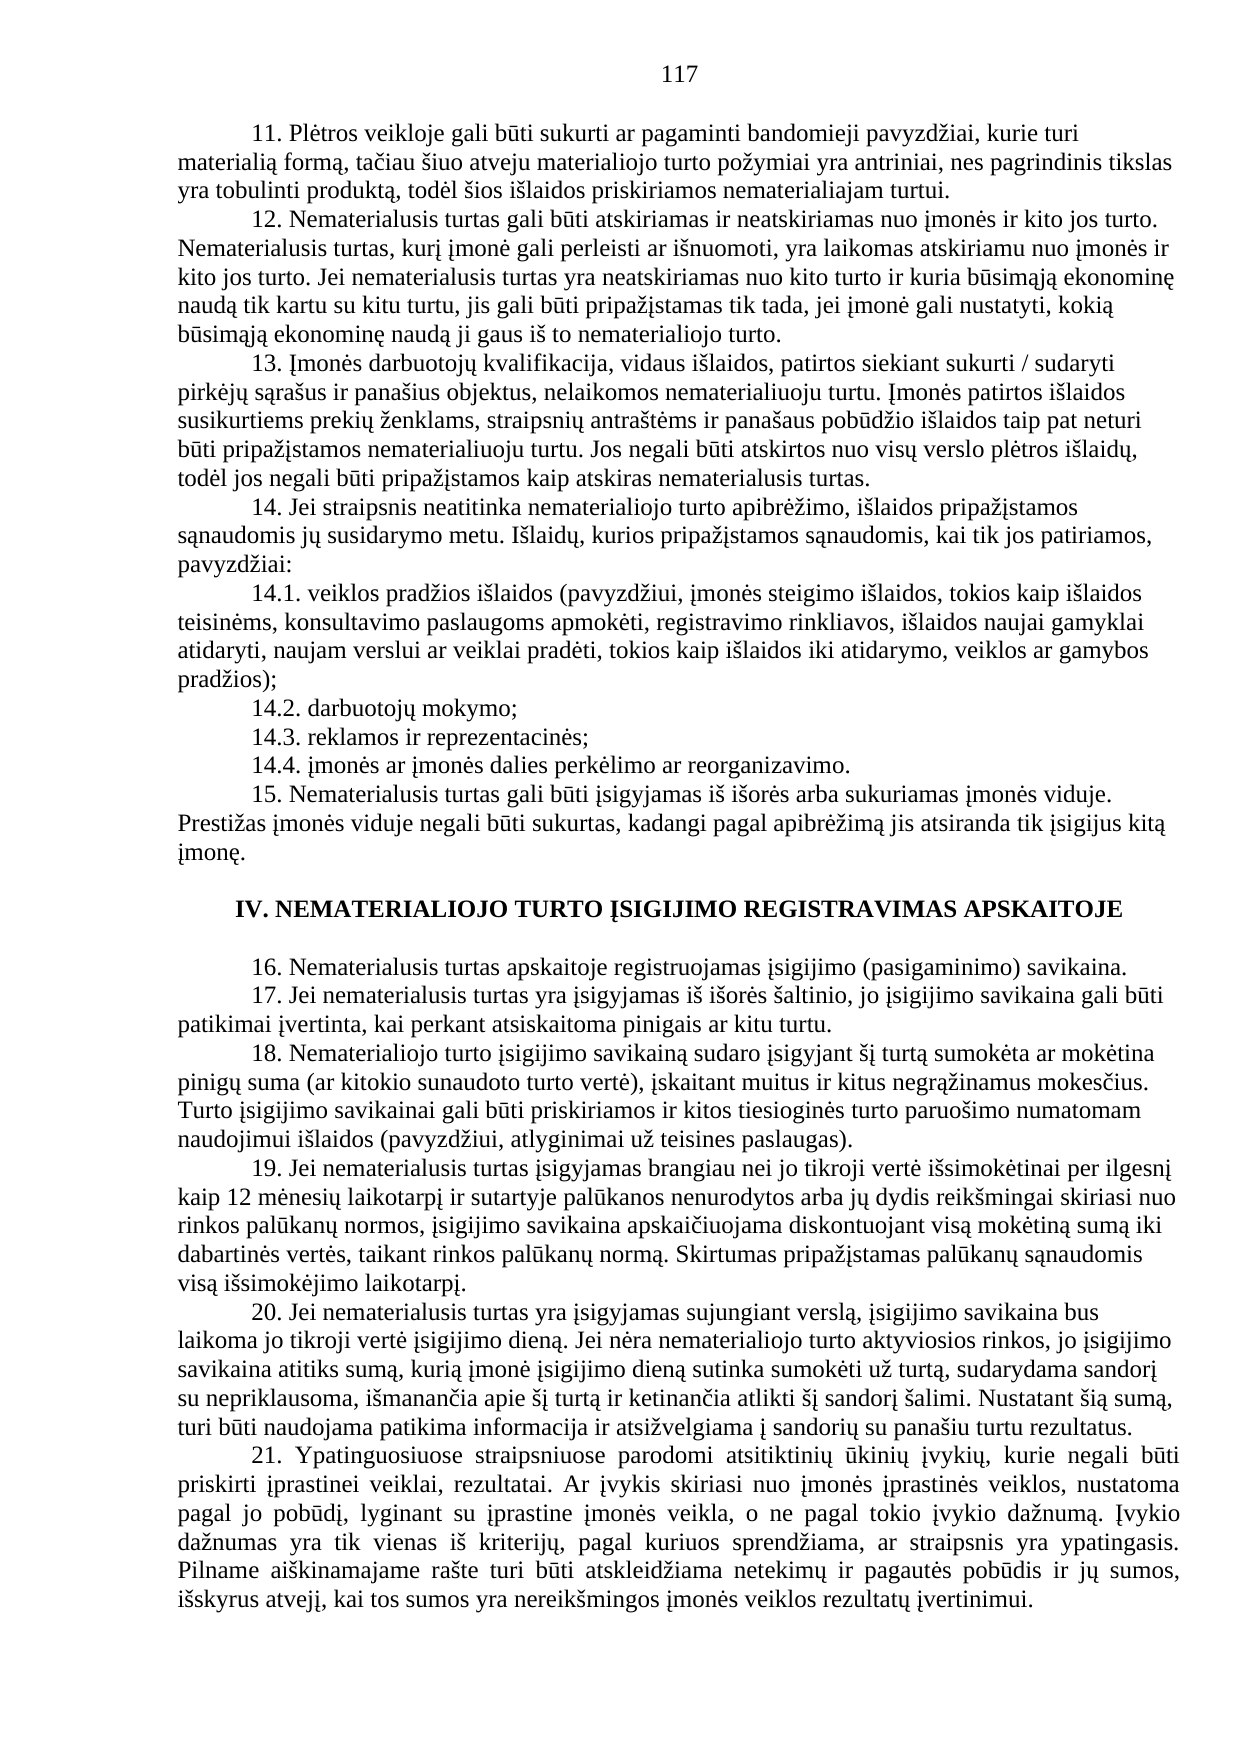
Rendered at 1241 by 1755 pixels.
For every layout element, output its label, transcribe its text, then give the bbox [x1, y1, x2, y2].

text 14.4. įmonės ar įmonės dalies perkėlimo ar reorganizavimo. [177, 751, 1181, 779]
text 14.2. darbuotojų mokymo; [177, 693, 1181, 722]
text 12. Nematerialusis turtas gali būti atskiriamas ir neatskiriamas nuo įmonės ir kito jos turto. Nematerialusis turtas, kurį įmonė gali perleisti ar išnuomoti, yra laikomas atskiriamu nuo įmonės ir kito jos turto. Jei nematerialusis turtas yra neatskiriamas nuo kito turto ir kuria būsimąją ekonominę naudą tik kartu su kitu turtu, jis gali būti pripažįstamas tik tada, jei įmonė gali nustatyti, kokią būsimąją ekonominę naudą ji gaus iš to nematerialiojo turto. [177, 204, 1181, 348]
text 11. Plėtros veikloje gali būti sukurti ar pagaminti bandomieji pavyzdžiai, kurie turi materialią formą, tačiau šiuo atveju materialiojo turto požymiai yra antriniai, nes pagrindinis tikslas yra tobulinti produktą, todėl šios išlaidos priskiriamos nematerialiajam turtui. [177, 118, 1181, 204]
text 17. Jei nematerialusis turtas yra įsigyjamas iš išorės šaltinio, jo įsigijimo savikaina gali būti patikimai įvertinta, kai perkant atsiskaitoma pinigais ar kitu turtu. [177, 981, 1181, 1038]
text IV. NEMATERIALIOJO TURTO ĮSIGIJIMO REGISTRAVIMAS APSKAITOJE [177, 894, 1181, 923]
text 16. Nematerialusis turtas apskaitoje registruojamas įsigijimo (pasigaminimo) savikaina. [177, 952, 1181, 981]
text 15. Nematerialusis turtas gali būti įsigyjamas iš išorės arba sukuriamas įmonės viduje. Prestižas įmonės viduje negali būti sukurtas, kadangi pagal apibrėžimą jis atsiranda tik įsigijus kitą įmonę. [177, 779, 1181, 866]
text 21. Ypatinguosiuose straipsniuose parodomi atsitiktinių ūkinių įvykių, kurie negali būti priskirti įprastinei veiklai, rezultatai. Ar įvykis skiriasi nuo įmonės įprastinės veiklos, nustatoma pagal jo pobūdį, lyginant su įprastine įmonės veikla, o ne pagal tokio įvykio dažnumą. Įvykio dažnumas yra tik vienas iš kriterijų, pagal kuriuos sprendžiama, ar straipsnis yra ypatingasis. Pilname aiškinamajame rašte turi būti atskleidžiama netekimų ir pagautės pobūdis ir jų sumos, išskyrus atvejį, kai tos sumos yra nereikšmingos įmonės veiklos rezultatų įvertinimui. [177, 1441, 1181, 1613]
text 13. Įmonės darbuotojų kvalifikacija, vidaus išlaidos, patirtos siekiant sukurti / sudaryti pirkėjų sąrašus ir panašius objektus, nelaikomos nematerialiuoju turtu. Įmonės patirtos išlaidos susikurtiems prekių ženklams, straipsnių antraštėms ir panašaus pobūdžio išlaidos taip pat neturi būti pripažįstamos nematerialiuoju turtu. Jos negali būti atskirtos nuo visų verslo plėtros išlaidų, todėl jos negali būti pripažįstamos kaip atskiras nematerialusis turtas. [177, 348, 1181, 492]
text 19. Jei nematerialusis turtas įsigyjamas brangiau nei jo tikroji vertė išsimokėtinai per ilgesnį kaip 12 mėnesių laikotarpį ir sutartyje palūkanos nenurodytos arba jų dydis reikšmingai skiriasi nuo rinkos palūkanų normos, įsigijimo savikaina apskaičiuojama diskontuojant visą mokėtiną sumą iki dabartinės vertės, taikant rinkos palūkanų normą. Skirtumas pripažįstamas palūkanų sąnaudomis visą išsimokėjimo laikotarpį. [177, 1153, 1181, 1297]
text 20. Jei nematerialusis turtas yra įsigyjamas sujungiant verslą, įsigijimo savikaina bus laikoma jo tikroji vertė įsigijimo dieną. Jei nėra nematerialiojo turto aktyviosios rinkos, jo įsigijimo savikaina atitiks sumą, kurią įmonė įsigijimo dieną sutinka sumokėti už turtą, sudarydama sandorį su nepriklausoma, išmanančia apie šį turtą ir ketinančia atlikti šį sandorį šalimi. Nustatant šią sumą, turi būti naudojama patikima informacija ir atsižvelgiama į sandorių su panašiu turtu rezultatus. [177, 1297, 1181, 1441]
text 14. Jei straipsnis neatitinka nematerialiojo turto apibrėžimo, išlaidos pripažįstamos sąnaudomis jų susidarymo metu. Išlaidų, kurios pripažįstamos sąnaudomis, kai tik jos patiriamos, pavyzdžiai: [177, 492, 1181, 578]
text 14.1. veiklos pradžios išlaidos (pavyzdžiui, įmonės steigimo išlaidos, tokios kaip išlaidos teisinėms, konsultavimo paslaugoms apmokėti, registravimo rinkliavos, išlaidos naujai gamyklai atidaryti, naujam verslui ar veiklai pradėti, tokios kaip išlaidos iki atidarymo, veiklos ar gamybos pradžios); [177, 578, 1181, 693]
text 14.3. reklamos ir reprezentacinės; [177, 722, 1181, 751]
text 18. Nematerialiojo turto įsigijimo savikainą sudaro įsigyjant šį turtą sumokėta ar mokėtina pinigų suma (ar kitokio sunaudoto turto vertė), įskaitant muitus ir kitus negrąžinamus mokesčius. Turto įsigijimo savikainai gali būti priskiriamos ir kitos tiesioginės turto paruošimo numatomam naudojimui išlaidos (pavyzdžiui, atlyginimai už teisines paslaugas). [177, 1038, 1181, 1153]
